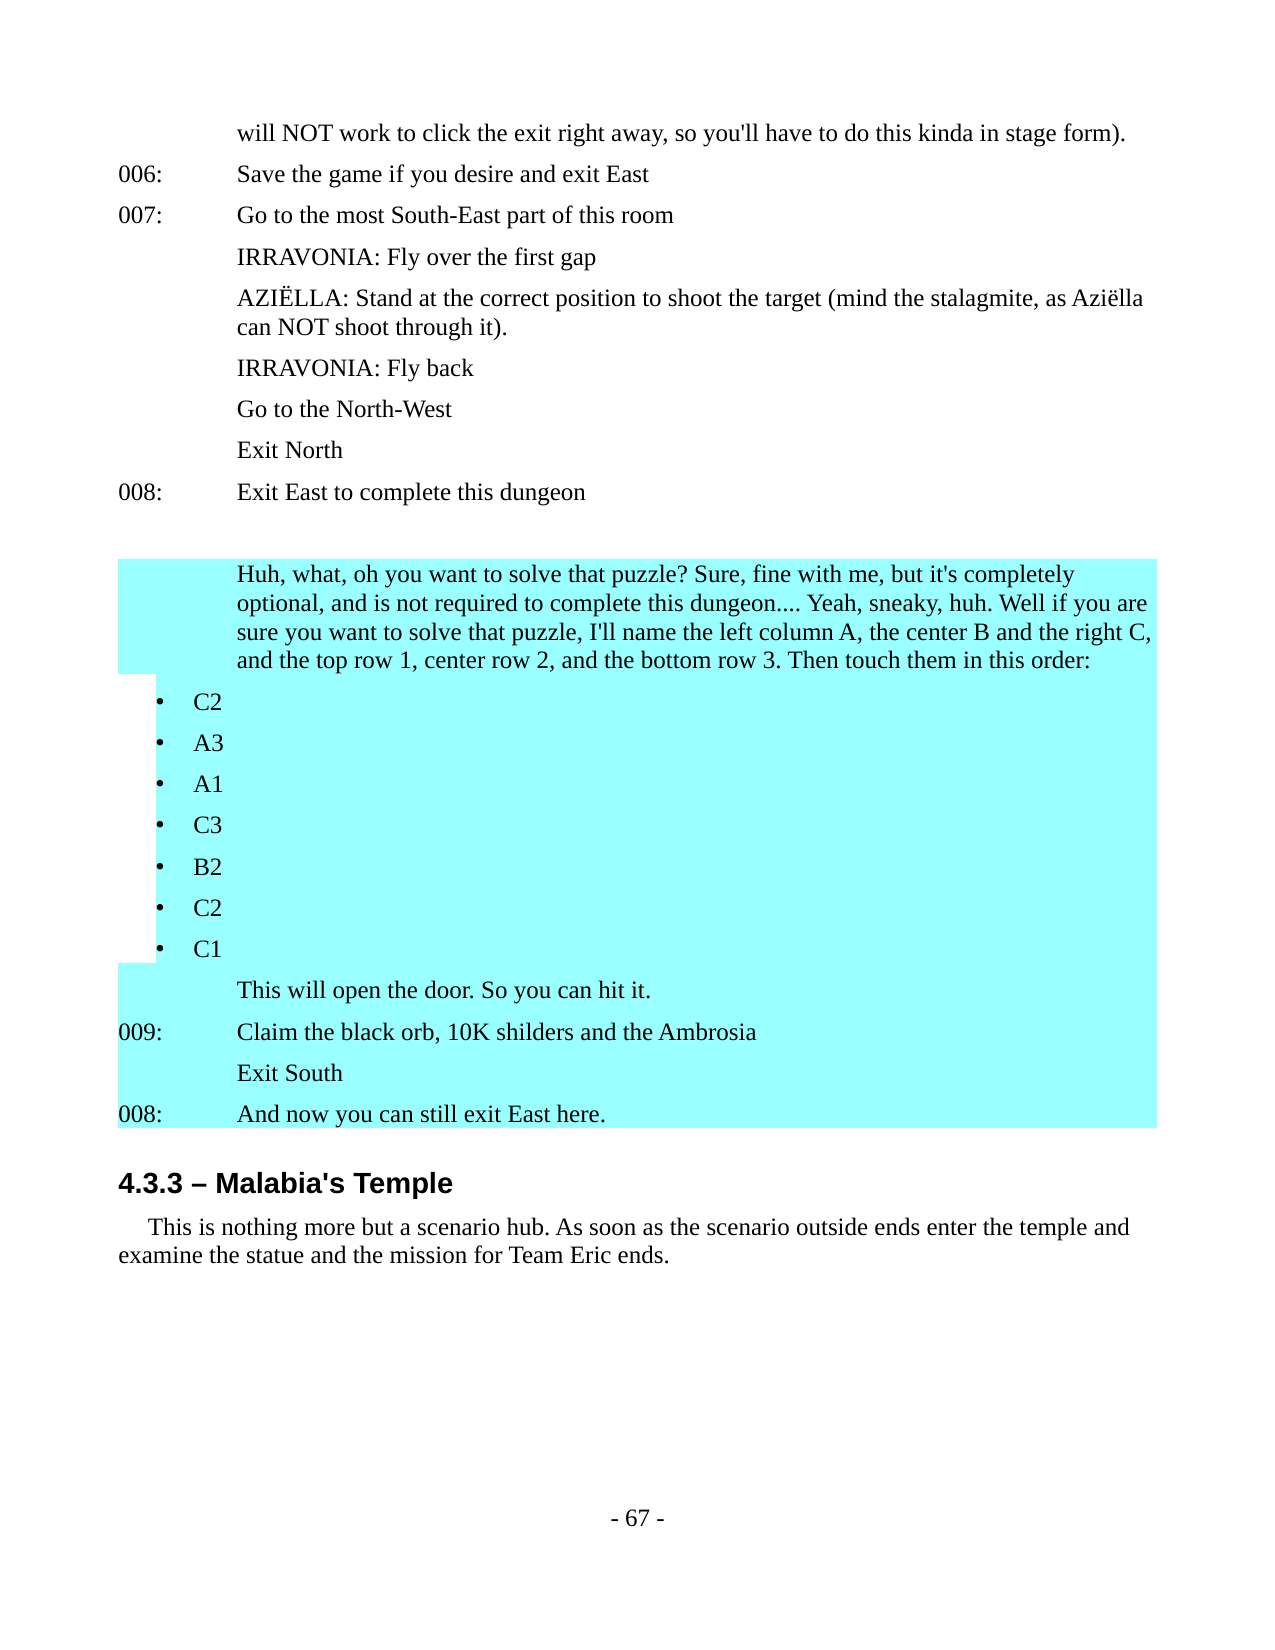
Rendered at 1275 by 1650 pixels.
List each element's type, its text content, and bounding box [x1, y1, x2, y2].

text This will open the door. So you can hit it. [118, 976, 1157, 1004]
list C1 [156, 934, 1157, 963]
list C2 [156, 893, 1157, 922]
subtitle 4.3.3 – Malabia's Temple [118, 1166, 1157, 1199]
text Exit North [118, 436, 1157, 464]
text IRRAVONIA: Fly back [118, 353, 1157, 382]
text 008: Exit East to complete this dungeon [118, 477, 1157, 506]
text AZIËLLA: Stand at the correct position to shoot the target (mind the stalagmite, as Aziëlla can NOT shoot through it). [118, 283, 1157, 341]
text will NOT work to click the exit right away, so you'll have to do this kinda in stage form). [118, 118, 1157, 147]
text Go to the North-West [118, 394, 1157, 423]
list A1 [156, 769, 1157, 798]
text This is nothing more but a scenario hub. As soon as the scenario outside ends enter the temple and examine the statue and the mission for Team Eric ends. [118, 1212, 1157, 1269]
text IRRAVONIA: Fly over the first gap [118, 242, 1157, 271]
text 007: Go to the most South-East part of this room [118, 201, 1157, 229]
text 008: And now you can still exit East here. [118, 1099, 1157, 1128]
list B2 [156, 852, 1157, 881]
text 009: Claim the black orb, 10K shilders and the Ambrosia [118, 1017, 1157, 1046]
text Exit South [118, 1058, 1157, 1087]
list C2 [156, 687, 1157, 716]
list A3 [156, 728, 1157, 757]
text Huh, what, oh you want to solve that puzzle? Sure, fine with me, but it's completely optional, and is not required to complete this dungeon.... Yeah, sneaky, huh. Well if you are sure you want to solve that puzzle, I'll name the left column A, the center B and the right C, and the top row 1, center row 2, and the bottom row 3. Then touch them in this order: [118, 559, 1157, 674]
list C3 [156, 811, 1157, 839]
text 006: Save the game if you desire and exit East [118, 159, 1157, 188]
